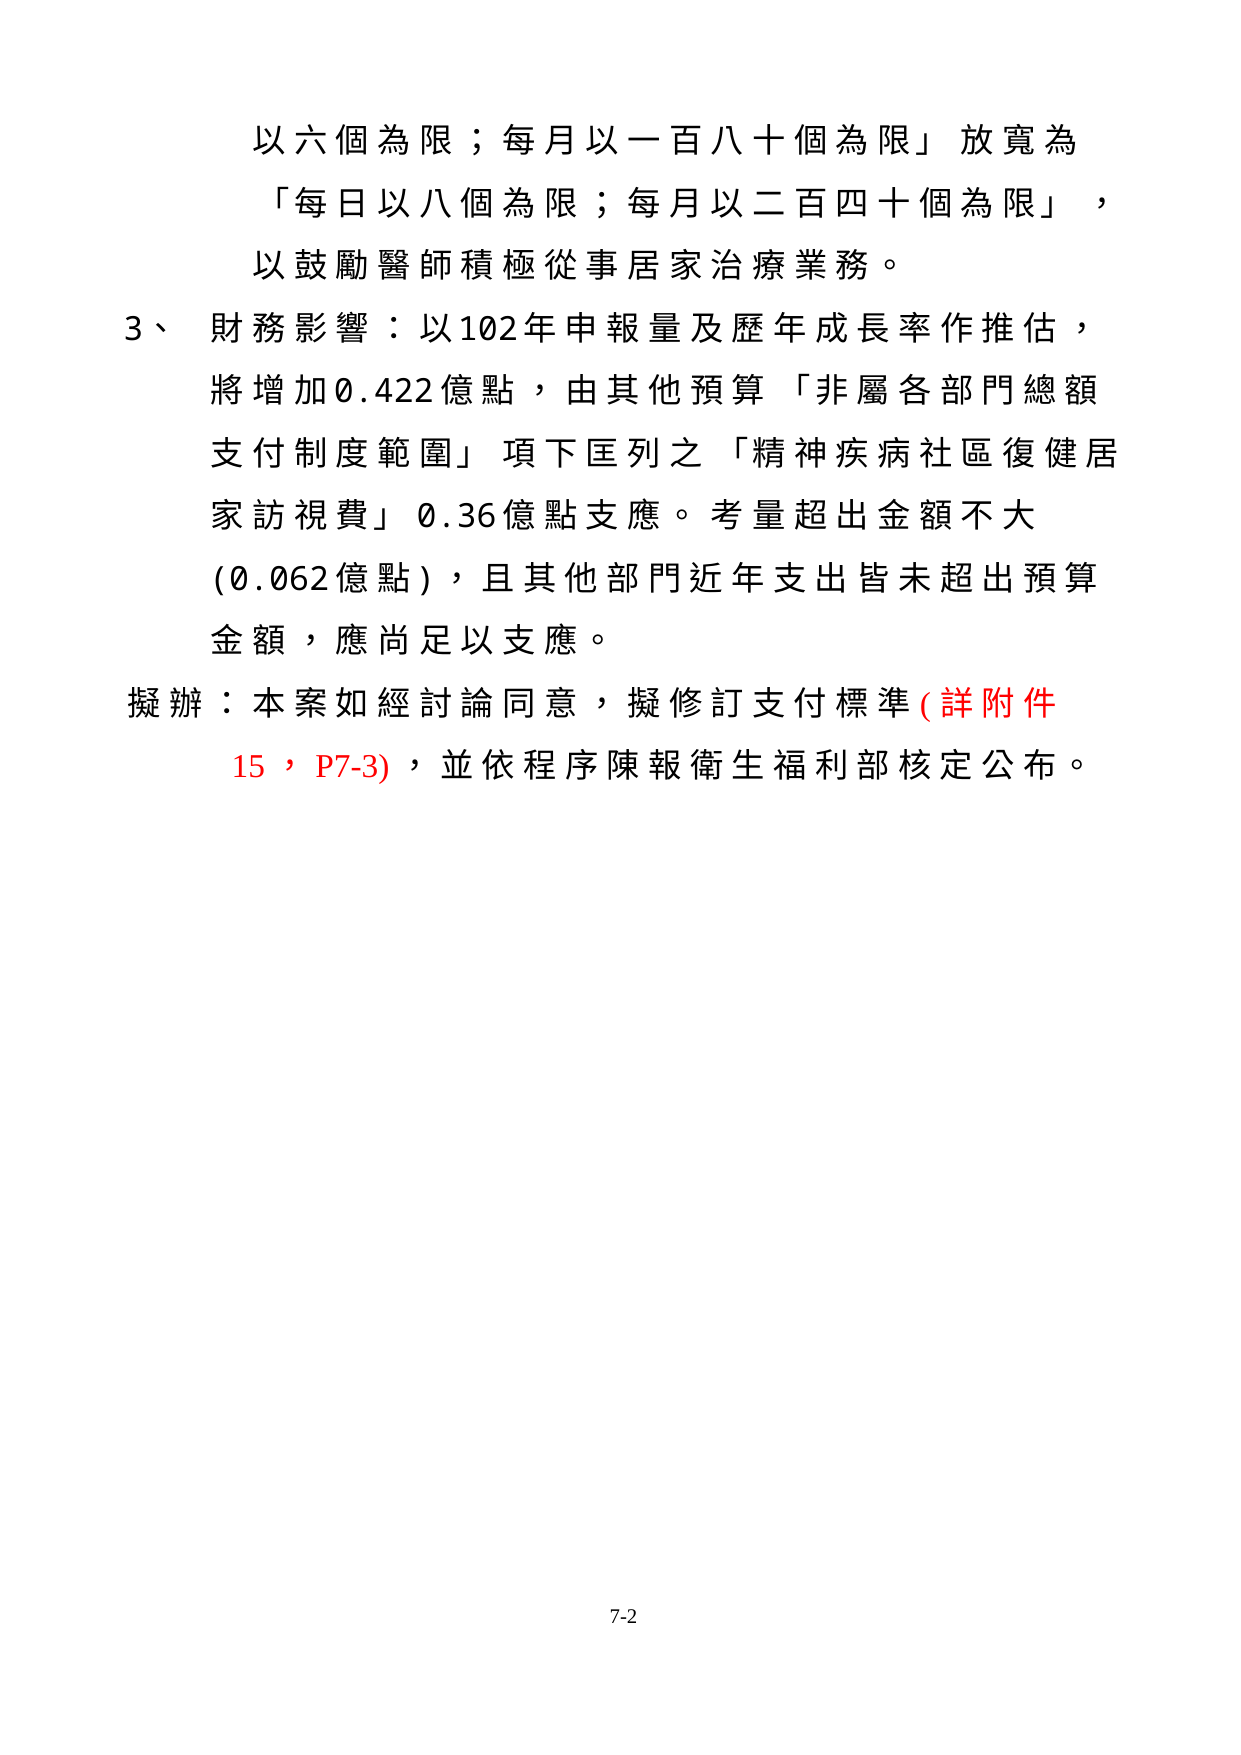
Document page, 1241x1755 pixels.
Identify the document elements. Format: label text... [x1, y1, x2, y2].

list 財務影響：以102年申報量及歷年成長率作推估，將增加0.422億點，由其他預算「非屬各部門總額支付制度範圍」項下匡列之「精神疾病社區復健居家訪視費」0.36億點支應。考量超出金額不大(0.062億點)，且其他部門近年支出皆未超出預算金額，應尚足以支應。 [123, 284, 1123, 659]
list 以六個為限；每月以一百八十個為限」放寬為「每日以八個為限；每月以二百四十個為限」，以鼓勵醫師積極從事居家治療業務。 [173, 96, 1123, 284]
text 擬辦：本案如經討論同意，擬修訂支付標準(詳附件15，P7-3)，並依程序陳報衛生福利部核定公布。 [123, 659, 1123, 784]
